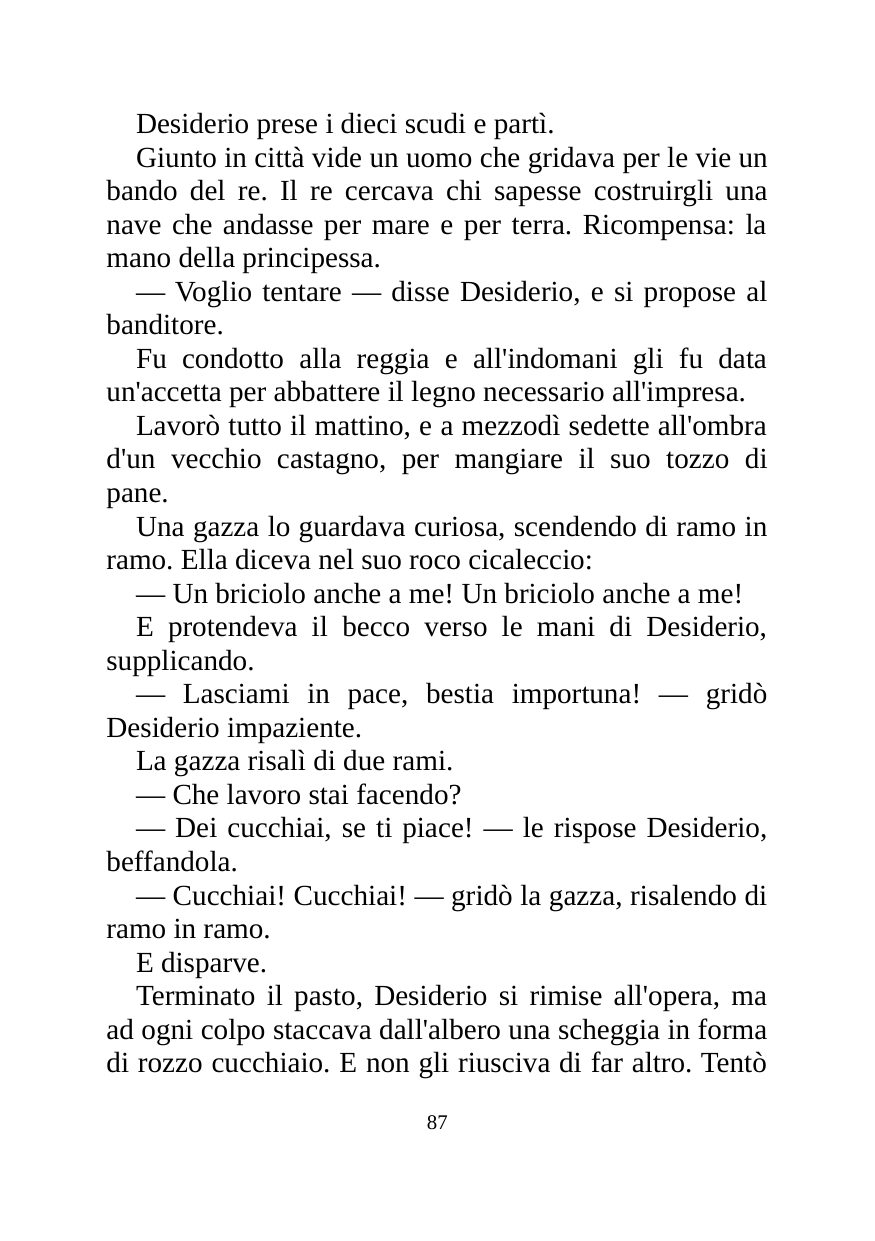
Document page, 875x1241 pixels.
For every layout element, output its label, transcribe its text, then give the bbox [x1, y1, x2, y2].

text E disparve. [106, 945, 768, 978]
text — Che lavoro stai facendo? [106, 777, 768, 811]
text — Lasciami in pace, bestia importuna! — gridò Desiderio impaziente. [106, 676, 768, 743]
text Desiderio prese i dieci scudi e partì. [106, 106, 768, 140]
text Fu condotto alla reggia e all'indomani gli fu data un'accetta per abbattere il legno necessario all'impresa. [106, 341, 768, 408]
text Giunto in città vide un uomo che gridava per le vie un bando del re. Il re cercava chi sapesse costruirgli una nave che andasse per mare e per terra. Ricompensa: la mano della principessa. [106, 140, 768, 274]
text La gazza risalì di due rami. [106, 743, 768, 777]
text — Un briciolo anche a me! Un briciolo anche a me! [106, 576, 768, 609]
text — Cucchiai! Cucchiai! — gridò la gazza, risalendo di ramo in ramo. [106, 878, 768, 945]
text Lavorò tutto il mattino, e a mezzodì sedette all'ombra d'un vecchio castagno, per mangiare il suo tozzo di pane. [106, 408, 768, 509]
text — Dei cucchiai, se ti piace! — le rispose Desiderio, beffandola. [106, 811, 768, 878]
text — Voglio tentare — disse Desiderio, e si propose al banditore. [106, 274, 768, 341]
text Una gazza lo guardava curiosa, scendendo di ramo in ramo. Ella diceva nel suo roco cicaleccio: [106, 509, 768, 576]
text Terminato il pasto, Desiderio si rimise all'opera, ma ad ogni colpo staccava dall'albero una scheggia in forma di rozzo cucchiaio. E non gli riusciva di far altro. Tentò [106, 978, 768, 1079]
text E protendeva il becco verso le mani di Desiderio, supplicando. [106, 609, 768, 676]
